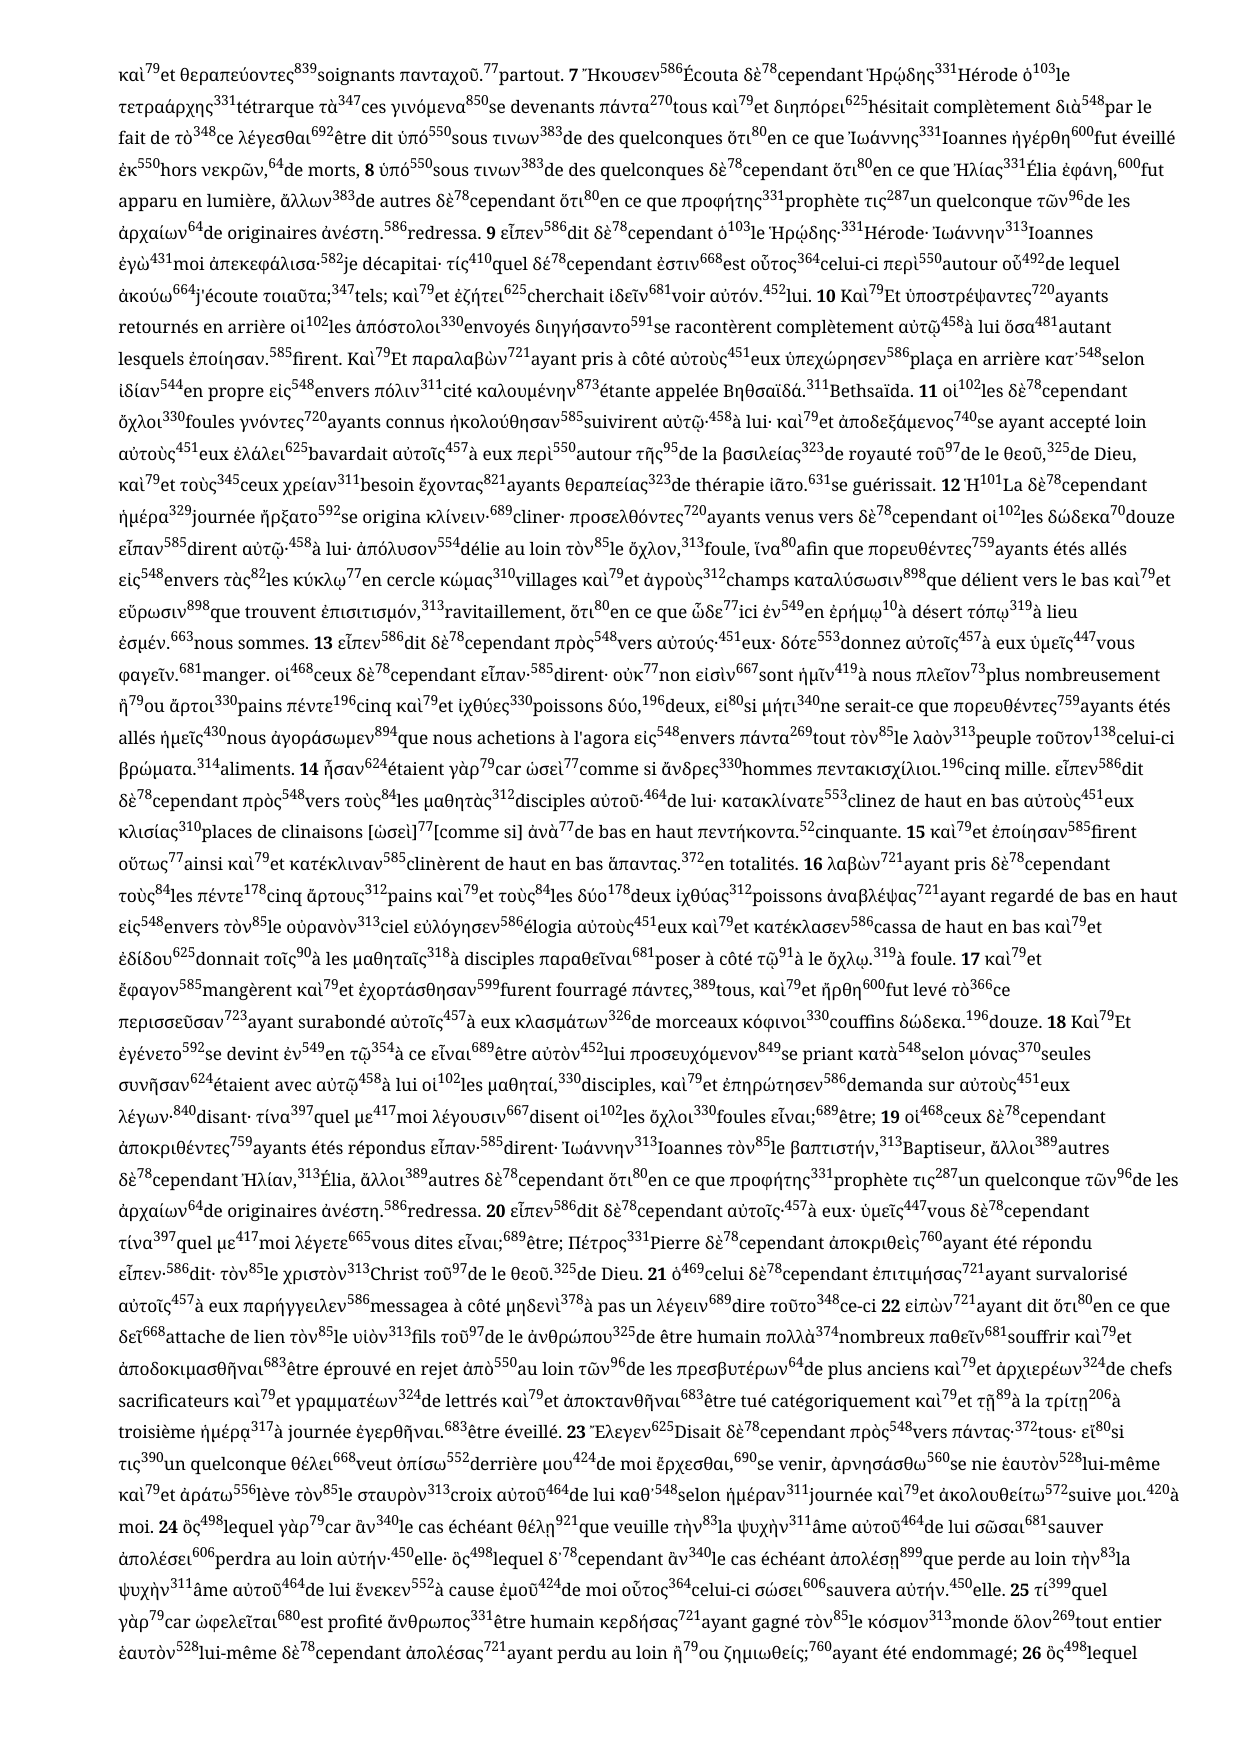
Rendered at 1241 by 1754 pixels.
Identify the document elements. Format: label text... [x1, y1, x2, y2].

text 1 Συγκαλεσάμενος740Se ayant appelé ensemble δὲ78cependant τοὺς84les δώδεκα52douze ἔδωκεν586donna αὐτοῖς457à eux δύναμιν311puissance καὶ79et ἐξουσίαν311autorité ἐπὶ548sur πάντα270tous τὰ86les δαιμόνια314démons καὶ79et νόσους310maladies θεραπεύειν689soigner 2 καὶ79et ἀπέστειλεν586envoya αὐτοὺς451eux κηρύσσειν689annoncer τὴν83la βασιλείαν311royauté τοῦ97de le θεοῦ325de Dieu καὶ79et ἰᾶσθαι690se guérir [τοὺς84[les ἀσθενεῖς],52infirmes], 3 καὶ79et εἶπεν586dit πρὸς548vers αὐτούς·451eux· μηδὲν375pas un αἴρετε569levez εἰς548envers τὴν83la ὁδόν,311chemin, μήτε79et ni ῥάβδον311bâton μήτε79et ni πήραν311besace μήτε79et ni ἄρτον313pain μήτε79et ni ἀργύριον315objet d'argent μήτε79et ni [ἀνὰ]548[de bas en haut] δύο178deux χιτῶνας312chitons ἔχειν.689avoir. 4 καὶ79et εἰς548envers ἣν478laquelle ἂν340le cas échéant οἰκίαν311maison d'habitation εἰσέλθητε,896que vous veniez à l'intérieur, ἐκεῖ77là μένετε569restez καὶ79et ἐκεῖθεν77de là ἐξέρχεσθε.573que vous vous sortez. 5 καὶ79et ὅσοι497autant lesquels ἂν340le cas échéant μὴ77ne pas δέχωνται926que se acceptent ὑμᾶς,436vous, ἐξερχόμενοι866se sortants ἀπὸ550au loin τῆς95de la πόλεως323de cité ἐκείνης148de celle-là τὸν85le κονιορτὸν313poussière ἀπὸ550au loin τῶν96de les ποδῶν324de pieds ὑμῶν441de vous ἀποτινάσσετε569secouez loin εἰς548envers μαρτύριον315témoignage ἐπ᾽548sur αὐτούς.451eux. 6 ἐξερχόμενοι866se sortants δὲ78cependant διήρχοντο630se passaient à travers κατὰ548selon τὰς82les κώμας310villages εὐαγγελιζόμενοι866se évangélisants καὶ79et θεραπεύοντες839soignants πανταχοῦ.77partout. 7 Ἤκουσεν586Écouta δὲ78cependant Ἡρῴδης331Hérode ὁ103le τετραάρχης331tétrarque τὰ347ces γινόμενα850se devenants πάντα270tous καὶ79et διηπόρει625hésitait complètement διὰ548par le fait de τὸ348ce λέγεσθαι692être dit ὑπό550sous τινων383de des quelconques ὅτι80en ce que Ἰωάννης331Ioannes ἠγέρθη600fut éveillé ἐκ550hors νεκρῶν,64de morts, 8 ὑπό550sous τινων383de des quelconques δὲ78cependant ὅτι80en ce que Ἠλίας331Élia ἐφάνη,600fut apparu en lumière, ἄλλων383de autres δὲ78cependant ὅτι80en ce que προφήτης331prophète τις287un quelconque τῶν96de les ἀρχαίων64de originaires ἀνέστη.586redressa. 9 εἶπεν586dit δὲ78cependant ὁ103le Ἡρῴδης·331Hérode· Ἰωάννην313Ioannes ἐγὼ431moi ἀπεκεφάλισα·582je décapitai· τίς410quel δέ78cependant ἐστιν668est οὗτος364celui-ci περὶ550autour οὗ492de lequel ἀκούω664j'écoute τοιαῦτα;347tels; καὶ79et ἐζήτει625cherchait ἰδεῖν681voir αὐτόν.452lui. 10 Καὶ79Et ὑποστρέψαντες720ayants retournés en arrière οἱ102les ἀπόστολοι330envoyés διηγήσαντο591se racontèrent complètement αὐτῷ458à lui ὅσα481autant lesquels ἐποίησαν.585firent. Καὶ79Et παραλαβὼν721ayant pris à côté αὐτοὺς451eux ὑπεχώρησεν586plaça en arrière κατ᾽548selon ἰδίαν544en propre εἰς548envers πόλιν311cité καλουμένην873étante appelée Βηθσαϊδά.311Bethsaïda. 11 οἱ102les δὲ78cependant ὄχλοι330foules γνόντες720ayants connus ἠκολούθησαν585suivirent αὐτῷ·458à lui· καὶ79et ἀποδεξάμενος740se ayant accepté loin αὐτοὺς451eux ἐλάλει625bavardait αὐτοῖς457à eux περὶ550autour τῆς95de la βασιλείας323de royauté τοῦ97de le θεοῦ,325de Dieu, καὶ79et τοὺς345ceux χρείαν311besoin ἔχοντας821ayants θεραπείας323de thérapie ἰᾶτο.631se guérissait. 12 Ἡ101La δὲ78cependant ἡμέρα329journée ἤρξατο592se origina κλίνειν·689cliner· προσελθόντες720ayants venus vers δὲ78cependant οἱ102les δώδεκα70douze εἶπαν585dirent αὐτῷ·458à lui· ἀπόλυσον554délie au loin τὸν85le ὄχλον,313foule, ἵνα80afin que πορευθέντες759ayants étés allés εἰς548envers τὰς82les κύκλῳ77en cercle κώμας310villages καὶ79et ἀγροὺς312champs καταλύσωσιν898que délient vers le bas καὶ79et εὕρωσιν898que trouvent ἐπισιτισμόν,313ravitaillement, ὅτι80en ce que ὧδε77ici ἐν549en ἐρήμῳ10à désert τόπῳ319à lieu ἐσμέν.663nous sommes. 13 εἶπεν586dit δὲ78cependant πρὸς548vers αὐτούς·451eux· δότε553donnez αὐτοῖς457à eux ὑμεῖς447vous φαγεῖν.681manger. οἱ468ceux δὲ78cependant εἶπαν·585dirent· οὐκ77non εἰσὶν667sont ἡμῖν419à nous πλεῖον73plus nombreusement ἢ79ou ἄρτοι330pains πέντε196cinq καὶ79et ἰχθύες330poissons δύο,196deux, εἰ80si μήτι340ne serait-ce que πορευθέντες759ayants étés allés ἡμεῖς430nous ἀγοράσωμεν894que nous achetions à l'agora εἰς548envers πάντα269tout τὸν85le λαὸν313peuple τοῦτον138celui-ci βρώματα.314aliments. 14 ἦσαν624étaient γὰρ79car ὡσεὶ77comme si ἄνδρες330hommes πεντακισχίλιοι.196cinq mille. εἶπεν586dit δὲ78cependant πρὸς548vers τοὺς84les μαθητὰς312disciples αὐτοῦ·464de lui· κατακλίνατε553clinez de haut en bas αὐτοὺς451eux κλισίας310places de clinaisons [ὡσεὶ]77[comme si] ἀνὰ77de bas en haut πεντήκοντα.52cinquante. 15 καὶ79et ἐποίησαν585firent οὕτως77ainsi καὶ79et κατέκλιναν585clinèrent de haut en bas ἅπαντας.372en totalités. 16 λαβὼν721ayant pris δὲ78cependant τοὺς84les πέντε178cinq ἄρτους312pains καὶ79et τοὺς84les δύο178deux ἰχθύας312poissons ἀναβλέψας721ayant regardé de bas en haut εἰς548envers τὸν85le οὐρανὸν313ciel εὐλόγησεν586élogia αὐτοὺς451eux καὶ79et κατέκλασεν586cassa de haut en bas καὶ79et ἐδίδου625donnait τοῖς90à les μαθηταῖς318à disciples παραθεῖναι681poser à côté τῷ91à le ὄχλῳ.319à foule. 17 καὶ79et ἔφαγον585mangèrent καὶ79et ἐχορτάσθησαν599furent fourragé πάντες,389tous, καὶ79et ἤρθη600fut levé τὸ366ce περισσεῦσαν723ayant surabondé αὐτοῖς457à eux κλασμάτων326de morceaux κόφινοι330couffins δώδεκα.196douze. 18 Καὶ79Et ἐγένετο592se devint ἐν549en τῷ354à ce εἶναι689être αὐτὸν452lui προσευχόμενον849se priant κατὰ548selon μόνας370seules συνῆσαν624étaient avec αὐτῷ458à lui οἱ102les μαθηταί,330disciples, καὶ79et ἐπηρώτησεν586demanda sur αὐτοὺς451eux λέγων·840disant· τίνα397quel με417moi λέγουσιν667disent οἱ102les ὄχλοι330foules εἶναι;689être; 19 οἱ468ceux δὲ78cependant ἀποκριθέντες759ayants étés répondus εἶπαν·585dirent· Ἰωάννην313Ioannes τὸν85le βαπτιστήν,313Baptiseur, ἄλλοι389autres δὲ78cependant Ἠλίαν,313Élia, ἄλλοι389autres δὲ78cependant ὅτι80en ce que προφήτης331prophète τις287un quelconque τῶν96de les ἀρχαίων64de originaires ἀνέστη.586redressa. 20 εἶπεν586dit δὲ78cependant αὐτοῖς·457à eux· ὑμεῖς447vous δὲ78cependant τίνα397quel με417moi λέγετε665vous dites εἶναι;689être; Πέτρος331Pierre δὲ78cependant ἀποκριθεὶς760ayant été répondu εἶπεν·586dit· τὸν85le χριστὸν313Christ τοῦ97de le θεοῦ.325de Dieu. 21 ὁ469celui δὲ78cependant ἐπιτιμήσας721ayant survalorisé αὐτοῖς457à eux παρήγγειλεν586messagea à côté μηδενὶ378à pas un λέγειν689dire τοῦτο348ce-ci 22 εἰπὼν721ayant dit ὅτι80en ce que δεῖ668attache de lien τὸν85le υἱὸν313fils τοῦ97de le ἀνθρώπου325de être humain πολλὰ374nombreux παθεῖν681souffrir καὶ79et ἀποδοκιμασθῆναι683être éprouvé en rejet ἀπὸ550au loin τῶν96de les πρεσβυτέρων64de plus anciens καὶ79et ἀρχιερέων324de chefs sacrificateurs καὶ79et γραμματέων324de lettrés καὶ79et ἀποκτανθῆναι683être tué catégoriquement καὶ79et τῇ89à la τρίτῃ206à troisième ἡμέρᾳ317à journée ἐγερθῆναι.683être éveillé. 23 Ἔλεγεν625Disait δὲ78cependant πρὸς548vers πάντας·372tous· εἴ80si τις390un quelconque θέλει668veut ὀπίσω552derrière μου424de moi ἔρχεσθαι,690se venir, ἀρνησάσθω560se nie ἑαυτὸν528lui-même καὶ79et ἀράτω556lève τὸν85le σταυρὸν313croix αὐτοῦ464de lui καθ᾽548selon ἡμέραν311journée καὶ79et ἀκολουθείτω572suive μοι.420à moi. 24 ὃς498lequel γὰρ79car ἂν340le cas échéant θέλῃ921que veuille τὴν83la ψυχὴν311âme αὐτοῦ464de lui σῶσαι681sauver ἀπολέσει606perdra au loin αὐτήν·450elle· ὃς498lequel δ᾽78cependant ἂν340le cas échéant ἀπολέσῃ899que perde au loin τὴν83la ψυχὴν311âme αὐτοῦ464de lui ἕνεκεν552à cause ἐμοῦ424de moi οὗτος364celui-ci σώσει606sauvera αὐτήν.450elle. 25 τί399quel γὰρ79car ὠφελεῖται680est profité ἄνθρωπος331être humain κερδήσας721ayant gagné τὸν85le κόσμον313monde ὅλον269tout entier ἑαυτὸν528lui-même δὲ78cependant ἀπολέσας721ayant perdu au loin ἢ79ou ζημιωθείς;760ayant été endommagé; 26 ὃς498lequel γὰρ79car ἂν340le cas échéant ἐπαισχυνθῇ911que soit eu honte sur με417moi καὶ79et τοὺς84les ἐμοὺς217miens λόγους,312discours, τοῦτον346celui-ci ὁ103le υἱὸς331fils τοῦ97de le ἀνθρώπου325de être humain ἐπαισχυνθήσεται,619sera eu honte sur, ὅταν80lorsque le cas échéant ἔλθῃ899que vienne ἐν549en τῇ89à la δόξῃ317à gloire αὐτοῦ464de lui καὶ79et τοῦ97de le πατρὸς325de père καὶ79et τῶν96de les ἁγίων15de saints ἀγγέλων.324de messagers. 27 λέγω664je dis δὲ78cependant ὑμῖν438à vous ἀληθῶς,77vraiment, εἰσίν667sont τινες389des quelconques τῶν357de ceux αὐτοῦ77là-même ἑστηκότων777de ayants dressés οἳ497lesquels οὐ77non μὴ77ne pas γεύσωνται904que se goûtent θανάτου325de trépas ἕως80jusqu'à ce que ἂν340le cas échéant ἴδωσιν898que voient τὴν83la βασιλείαν311royauté τοῦ97de le θεοῦ.325de Dieu. 28 Ἐγένετο592Se devint δὲ78cependant μετὰ548après τοὺς84les λόγους312discours τούτους137ceux-ci ὡσεὶ77comme si ἡμέραι328journées ὀκτὼ194huit [καὶ]79[et] παραλαβὼν721ayant pris à côté Πέτρον313Pierre καὶ79et Ἰωάννην313Ioannes καὶ79et Ἰάκωβον313Iakobos ἀνέβη586monta εἰς548envers τὸ87le ὄρος315montagne προσεύξασθαι.682se prier. 29 καὶ79et ἐγένετο592se devint ἐν549en τῷ354à ce προσεύχεσθαι690se prier αὐτὸν452lui τὸ105le εἶδος333aspect τοῦ99de le προσώπου327de face αὐτοῦ464de lui ἕτερον392autre-différent καὶ79et ὁ103le ἱματισμὸς331habillement d'himation αὐτοῦ464de lui λευκὸς47blanc ἐξαστράπτων.840éclairant dehors. 30 καὶ79et ἰδοὺ306voici ἄνδρες330hommes δύο196deux συνελάλουν624bavardaient ensemble αὐτῷ,458à lui, οἵτινες497lesquels des quelconques ἦσαν624étaient Μωϋσῆς331Môusês καὶ79et Ἠλίας,331Élia, 31 οἳ497lesquels ὀφθέντες759ayants étés vus ἐν549en δόξῃ317à gloire ἔλεγον624disaient τὴν83la ἔξοδον311exode αὐτοῦ,464de lui, ἣν478laquelle ἤμελλεν625imminait πληροῦν689faire plénitude ἐν549en Ἰερουσαλήμ.317à Ierousalem. 32 ὁ103le δὲ78cependant Πέτρος331Pierre καὶ79et οἱ363ceux σὺν549avec αὐτῷ458à lui ἦσαν624étaient βεβαρημένοι812ayants étés alourdis ὕπνῳ·319à sommeil· διαγρηγορήσαντες720ayants veillés à travers δὲ78cependant εἶδον585virent τὴν83la δόξαν311gloire αὐτοῦ464de lui καὶ79et τοὺς84les δύο178deux ἄνδρας312hommes τοὺς345ceux συνεστῶτας769ayants dressés avec αὐτῷ.458à lui. 33 καὶ79et ἐγένετο592se devint ἐν549en τῷ354à ce διαχωρίζεσθαι692être séparé entièrement αὐτοὺς451eux ἀπ᾽550au loin αὐτοῦ464de lui εἶπεν586dit ὁ103le Πέτρος331Pierre πρὸς548vers τὸν85le Ἰησοῦν·313Iésous· ἐπιστάτα,337Supérieur, καλόν49beau ἐστιν668est ἡμᾶς416nous ὧδε77ici εἶναι,689être, καὶ79et ποιήσωμεν894que nous fassions σκηνὰς310tentes τρεῖς,176trois, μίαν51une σοὶ439à toi καὶ79et μίαν51une Μωϋσεῖ319à Môusês καὶ79et μίαν51une Ἠλίᾳ,319à Élia, μὴ77ne pas εἰδὼς783ayant su ὃ482lequel λέγει.668dit. 34 ταῦτα347ces-ci δὲ78cependant αὐτοῦ464de lui λέγοντος834de disant ἐγένετο592se devint νεφέλη329nuée καὶ79et ἐπεσκίαζεν625ombrait sur αὐτούς·451eux· ἐφοβήθησαν599furent effrayé δὲ78cependant ἐν549en τῷ354à ce εἰσελθεῖν681venir à l'intérieur αὐτοὺς451eux εἰς548envers τὴν83la νεφέλην.311nuée. 35 καὶ79et φωνὴ329son de voix ἐγένετο592se devint ἐκ550hors τῆς95de la νεφέλης323de nuée λέγουσα·838disante· οὗτός364celui-ci ἐστιν668est ὁ103le υἱός331fils μου424de moi ὁ364celui ἐκλελεγμένος,813ayant été élu, αὐτοῦ464de lui ἀκούετε.569écoutez. 36 καὶ79et ἐν549en τῷ354à ce γενέσθαι682se devenir τὴν83la φωνὴν311son de voix εὑρέθη600fut trouvé Ἰησοῦς331Iésous μόνος.132seul. καὶ79et αὐτοὶ468eux ἐσίγησαν585gardèrent le silence καὶ79et οὐδενὶ378à aucun ἀπήγγειλαν585rapportèrent annonce ἐν549en ἐκείναις141à celles-là ταῖς88à les ἡμέραις316à journées οὐδὲν375aucun ὧν493de lesquels ἑώρακαν.641ont vu. 37 Ἐγένετο592Se devint δὲ78cependant τῇ89à la ἑξῆς77suivant ἡμέρᾳ317à journée κατελθόντων715de ayants venus de haut en bas αὐτῶν463de eux ἀπὸ550au loin τοῦ99de le ὄρους327de montagne συνήντησεν586rencontra avec αὐτῷ458à lui ὄχλος331foule πολύς.287nombreux. 38 καὶ79et ἰδοὺ306voici ἀνὴρ331homme ἀπὸ550au loin τοῦ97de le ὄχλου325de foule ἐβόησεν586beugla λέγων·840disant· διδάσκαλε,337enseignant, δέομαί670je m'attache de lien σου442de toi ἐπιβλέψαι681regarder sur ἐπὶ548sur τὸν85le υἱόν313fils μου,424de moi, ὅτι80en ce que μονογενής47monogène μοί420à moi ἐστιν,668est, 39 καὶ79et ἰδοὺ306voici πνεῦμα333souffle λαμβάνει668prend αὐτὸν452lui καὶ79et ἐξαίφνης77soudainement κράζει668croasse καὶ79et σπαράσσει668convulse αὐτὸν452lui μετὰ550avec ἀφροῦ325de écume καὶ79et μόγις77laborieusement ἀποχωρεῖ668déplace loin ἀπ᾽550au loin αὐτοῦ464de lui συντρῖβον842broyant ensemble αὐτόν·452lui· 40 καὶ79et ἐδεήθην596je fus attaché de lien τῶν96de les μαθητῶν324de disciples σου442de toi ἵνα80afin que ἐκβάλωσιν898que éjectent αὐτό,454lui, καὶ79et οὐκ77non ἠδυνήθησαν.599furent pu. 41 ἀποκριθεὶς760ayant été répondu δὲ78cependant ὁ103le Ἰησοῦς331Iésous εἶπεν·586dit· ὦ340O γενεὰ335génération ἄπιστος25incroyante καὶ79et διεστραμμένη,816ayante étée tournée de travers, ἕως80jusqu'à ce que πότε77quand ἔσομαι608je me serai πρὸς548vers ὑμᾶς436vous καὶ79et ἀνέξομαι608je m'assumerai ὑμῶν;441de vous; προσάγαγε554amène ὧδε77ici τὸν85le υἱόν313fils σου.442de toi. 42 ἔτι77encore δὲ78cependant προσερχομένου861de se venant vers αὐτοῦ464de lui ἔρρηξεν586fracassa αὐτὸν452lui τὸ105le δαιμόνιον333démon καὶ79et συνεσπάραξεν·586convulsa ensemble· ἐπετίμησεν586survalorisa δὲ78cependant ὁ103le Ἰησοῦς331Iésous τῷ93à le πνεύματι321à souffle τῷ93à le ἀκαθάρτῳ12à impur καὶ79et ἰάσατο592se guérit τὸν85le παῖδα313jeune servant καὶ79et ἀπέδωκεν586redonna αὐτὸν452lui τῷ91à le πατρὶ319à père αὐτοῦ.464de lui. 43 ἐξεπλήσσοντο635étaient heurté à l'excès δὲ78cependant πάντες389tous ἐπὶ549sur τῇ89à la μεγαλειότητι317à magnificence τοῦ97de le θεοῦ.325de Dieu. Πάντων383de Tous δὲ78cependant θαυμαζόντων833de étonnants ἐπὶ549sur πᾶσιν379à tous οἷς487à lesquels ἐποίει625faisait εἶπεν586dit πρὸς548vers τοὺς84les μαθητὰς312disciples αὐτοῦ·464de lui· 44 θέσθε557que vous vous posez ὑμεῖς447vous εἰς548envers τὰ86les ὦτα314oreilles ὑμῶν441de vous τοὺς84les λόγους312discours τούτους·137ceux-ci· ὁ103le γὰρ79car υἱὸς331fils τοῦ97de le ἀνθρώπου325de être humain μέλλει668immine παραδίδοσθαι692être livré εἰς548envers χεῖρας310mains ἀνθρώπων.324de êtres humains. 45 οἱ468ceux δὲ78cependant ἠγνόουν624méconnaissaient τὸ87le ῥῆμα315oral τοῦτο140ce-ci καὶ79et ἦν625était παρακεκαλυμμένον815ayant été couvert à côté ἀπ᾽550au loin αὐτῶν463de eux ἵνα80afin que μὴ77ne pas αἴσθωνται904que se perçoivent αὐτό,454lui, καὶ79et ἐφοβοῦντο630se effrayaient ἐρωτῆσαι681solliciter αὐτὸν452lui περὶ550autour τοῦ99de le ῥήματος327de oral τούτου.152de ce-ci. 46 Εἰσῆλθεν586Vint à l'intérieur δὲ78cependant διαλογισμὸς331calcul au-travers ἐν549en αὐτοῖς,457à eux, τὸ366ce τίς410quel ἂν340le cas échéant εἴη700que soit μείζων47plus grand αὐτῶν.463de eux. 47 ὁ103le δὲ78cependant Ἰησοῦς331Iésous εἰδὼς783ayant su τὸν85le διαλογισμὸν313calcul au-travers τῆς95de la καρδίας323de coeur αὐτῶν,463de eux, ἐπιλαβόμενος740se ayant emparé παιδίον315jeune enfant ἔστησεν586dressa αὐτὸ454lui παρ᾽549à côté ἑαυτῷ533à lui-même 48 καὶ79et εἶπεν586dit αὐτοῖς·457à eux· ὃς498lequel ἐὰν340si le cas échéant δέξηται905que se accepte τοῦτο140ce-ci τὸ87le παιδίον315jeune enfant ἐπὶ549sur τῷ93à le ὀνόματί321à nom μου,424de moi, ἐμὲ417moi δέχεται·674se accepte· καὶ79et ὃς498lequel ἂν340le cas échéant ἐμὲ417moi δέξηται,905que se accepte, δέχεται674se accepte τὸν346celui ἀποστείλαντά707ayant envoyé με·417moi· ὁ103le γὰρ79car μικρότερος47plus petit ἐν549en πᾶσιν377à tous ὑμῖν438à vous ὑπάρχων840subsistant οὗτός364celui-ci ἐστιν668est μέγας.47grand. 49 Ἀποκριθεὶς760Ayant été répondu δὲ78cependant Ἰωάννης331Ioannes εἶπεν·586dit· ἐπιστάτα,337Supérieur, εἴδομέν581nous vîmes τινα373un quelconque ἐν549en τῷ93à le ὀνόματί321à nom σου442de toi ἐκβάλλοντα822éjectant δαιμόνια314démons καὶ79et ἐκωλύομεν620nous empêchions αὐτόν,452lui, ὅτι80en ce que οὐκ77non ἀκολουθεῖ668suit μεθ᾽550avec ἡμῶν.423de nous. 50 εἶπεν586dit δὲ78cependant πρὸς548vers αὐτὸν452lui ὁ103le Ἰησοῦς·331Iésous· μὴ77ne pas κωλύετε·569empêchez· ὃς498lequel γὰρ79car οὐκ77non ἔστιν668est καθ᾽550contre ὑμῶν,441de vous, ὑπὲρ550au-dessus ὑμῶν441de vous ἐστιν.668est. 51 Ἐγένετο592Se devint δὲ78cependant ἐν549en τῷ354à ce συμπληροῦσθαι692être fait plénitude ensemble τὰς82les ἡμέρας310journées τῆς95de la ἀναλήμψεως323de prise de bas en haut αὐτοῦ464de lui καὶ79et αὐτὸς469lui τὸ247le πρόσωπον315face ἐστήρισεν586fixa τοῦ360de ce πορεύεσθαι690se aller εἰς548envers Ἰερουσαλήμ.311Ierousalem. 52 Καὶ79Et ἀπέστειλεν586envoya ἀγγέλους312messagers πρὸ550d'avant προσώπου327de face αὐτοῦ.464de lui. καὶ79et πορευθέντες759ayants étés allés εἰσῆλθον585vinrent à l'intérieur εἰς548envers κώμην311village Σαμαριτῶν324de Samaritains ὡς80comme ἑτοιμάσαι681préparer αὐτῷ·458à lui· 53 καὶ79et οὐκ77non ἐδέξαντο591se acceptèrent αὐτόν,452lui, ὅτι80en ce que τὸ105le πρόσωπον333face αὐτοῦ464de lui ἦν625était πορευόμενον869se allant εἰς548envers Ἰερουσαλήμ.311Ierousalem. 54 ἰδόντες720ayants vus δὲ78cependant οἱ102les μαθηταὶ330disciples Ἰάκωβος331Iakobos καὶ79et Ἰωάννης331Ioannes εἶπαν·585dirent· κύριε,337Maître, θέλεις666tu veux εἴπωμεν894que nous disions πῦρ315feu καταβῆναι681descendre ἀπὸ550au loin τοῦ97de le οὐρανοῦ325de ciel καὶ79et ἀναλῶσαι681consumer αὐτούς;451eux; 55 στραφεὶς760ayant été tourné δὲ78cependant ἐπετίμησεν586survalorisa αὐτοῖς.457à eux. 56 καὶ79et ἐπορεύθησαν599furent allé εἰς548envers ἑτέραν113autre-différente κώμην.311village. 57 Καὶ79Et πορευομένων860de se allants αὐτῶν463de eux ἐν549en τῇ89à la ὁδῷ317à chemin εἶπέν586dit τις390un quelconque πρὸς548vers αὐτόν·452lui· ἀκολουθήσω602je suivrai σοι439à toi ὅπου80là où ἐὰν340si le cas échéant ἀπέρχῃ.925que tu te éloignes. 58 καὶ79et εἶπεν586dit αὐτῷ458à lui ὁ103le Ἰησοῦς·331Iésous· αἱ100les ἀλώπεκες328renards φωλεοὺς312tanières ἔχουσιν667ont καὶ79et τὰ104les πετεινὰ332volatiles τοῦ97de le οὐρανοῦ325de ciel κατασκηνώσεις,310nids, ὁ103le δὲ78cependant υἱὸς331fils τοῦ97de le ἀνθρώπου325de être humain οὐκ77non ἔχει668a ποῦ77où? τὴν243la κεφαλὴν311tête κλίνῃ.921que cline. 59 Εἶπεν586Dit δὲ78cependant πρὸς548vers ἕτερον·373autre-différent· ἀκολούθει570suis μοι.420à moi. ὁ469celui δὲ78cependant εἶπεν·586dit· [κύριε,]337[Maître,] ἐπίτρεψόν554permets μοι420à moi ἀπελθόντι713à ayant éloigné πρῶτον77premièrement θάψαι681ensevelir τὸν85le πατέρα313père μου.424de moi. 60 εἶπεν586dit δὲ78cependant αὐτῷ·458à lui· ἄφες554abandonne τοὺς84les νεκροὺς52morts θάψαι681ensevelir τοὺς84les ἑαυτῶν536de eux-mêmes νεκρούς,52morts, σὺ448toi δὲ78cependant ἀπελθὼν721ayant éloigné διάγγελλε570annonce à travers τὴν83la βασιλείαν311royauté τοῦ97de le θεοῦ.325de Dieu. 61 Εἶπεν586Dit δὲ78cependant καὶ77aussi ἕτερος·390autre-différent· ἀκολουθήσω602je suivrai σοι,439à toi, κύριε·337Maître· πρῶτον77premièrement δὲ78cependant ἐπίτρεψόν554permets μοι420à moi ἀποτάξασθαι682se éloigner en ordonnance τοῖς351à ceux εἰς548envers τὸν85le οἶκόν313maison μου.424de moi. 62 εἶπεν586dit δὲ78cependant [πρὸς548[vers αὐτὸν]452lui] ὁ103le Ἰησοῦς·331Iésous· οὐδεὶς390aucun ἐπιβαλὼν721ayant surjeté τὴν83la χεῖρα311main αὐτοῦ464de lui ἐπ᾽548sur ἄροτρον315araire καὶ79et βλέπων840regardant εἰς548envers τὰ347ces ὀπίσω77derrière εὔθετός47bien placé ἐστιν668est τῇ89à la βασιλείᾳ317à royauté τοῦ97de le θεοῦ.325de Dieu. [118, 59, 1181, 1665]
